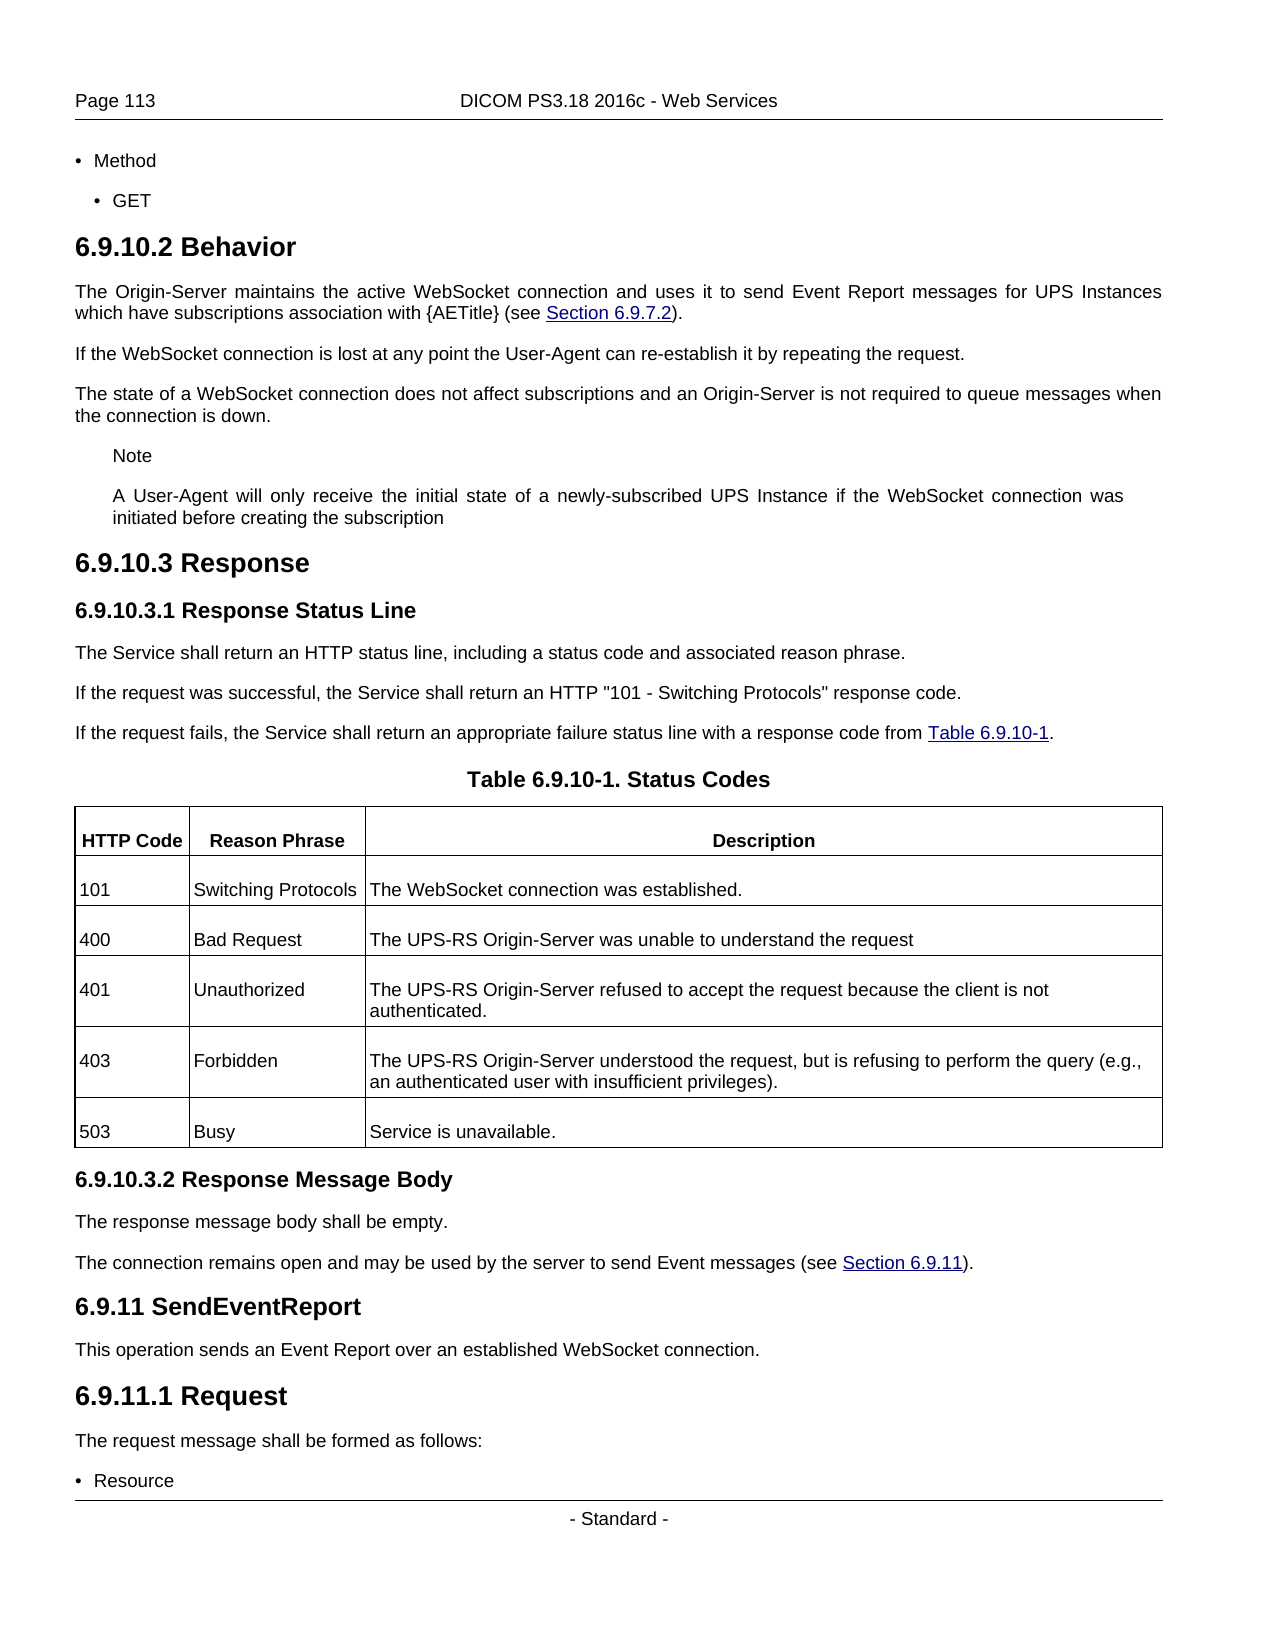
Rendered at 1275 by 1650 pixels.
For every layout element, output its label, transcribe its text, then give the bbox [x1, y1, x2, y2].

text If the WebSocket connection is lost at any point the User-Agent can re-establish it by repeating the request. [75, 342, 1162, 364]
table_header Reason Phrase [190, 807, 365, 855]
table_cell 401 [76, 956, 189, 1026]
text The state of a WebSocket connection does not affect subscriptions and an Origin-Server is not required to queue messages when the connection is down. [75, 383, 1162, 426]
table_cell The UPS-RS Origin-Server refused to accept the request because the client is not authenticated. [366, 956, 1162, 1026]
table_cell The UPS-RS Origin-Server was unable to understand the request [366, 906, 1162, 954]
table_cell 503 [76, 1098, 189, 1147]
text 6.9.10.2 Behavior [75, 231, 1162, 262]
text 6.9.10.3.2 Response Message Body [75, 1167, 1162, 1192]
text 6.9.10.3.1 Response Status Line [75, 597, 1162, 623]
table_header Description [366, 807, 1162, 855]
list GET [94, 190, 1162, 212]
table_cell 403 [76, 1027, 189, 1097]
table_cell 101 [76, 856, 189, 905]
text Table 6.9.10-1. Status Codes [75, 766, 1162, 792]
text Note [112, 445, 1125, 466]
text This operation sends an Event Report over an established WebSocket connection. [75, 1339, 1162, 1361]
text 6.9.10.3 Response [75, 547, 1162, 578]
table_cell 400 [76, 906, 189, 954]
text 6.9.11.1 Request [75, 1379, 1162, 1411]
table_cell Busy [190, 1098, 365, 1147]
table_cell Switching Protocols [190, 856, 365, 905]
table_cell Bad Request [190, 906, 365, 954]
table_header HTTP Code [76, 807, 189, 855]
table_cell The UPS-RS Origin-Server understood the request, but is refusing to perform the query (e.g., an authenticated user with insufficient privileges). [366, 1027, 1162, 1097]
list Resource [75, 1470, 1162, 1491]
text The connection remains open and may be used by the server to send Event messages (see Section 6.9.11). [75, 1251, 1162, 1273]
table_cell Service is unavailable. [366, 1098, 1162, 1147]
text If the request fails, the Service shall return an appropriate failure status line with a response code from Table 6.9.10-1. [75, 722, 1162, 744]
text The response message body shall be empty. [75, 1211, 1162, 1233]
text A User-Agent will only receive the initial state of a newly-subscribed UPS Instance if the WebSocket connection was initiated before creating the subscription [112, 485, 1125, 528]
text The Service shall return an HTTP status line, including a status code and associated reason phrase. [75, 641, 1162, 663]
list Method [75, 150, 1162, 172]
text If the request was successful, the Service shall return an HTTP "101 - Switching Protocols" response code. [75, 682, 1162, 703]
text The Origin-Server maintains the active WebSocket connection and uses it to send Event Report messages for UPS Instances which have subscriptions association with {AETitle} (see Section 6.9.7.2). [75, 281, 1162, 324]
text 6.9.11 SendEventReport [75, 1292, 1162, 1321]
table_cell Forbidden [190, 1027, 365, 1097]
table_cell Unauthorized [190, 956, 365, 1026]
text The request message shall be formed as follows: [75, 1429, 1162, 1451]
table_cell The WebSocket connection was established. [366, 856, 1162, 905]
